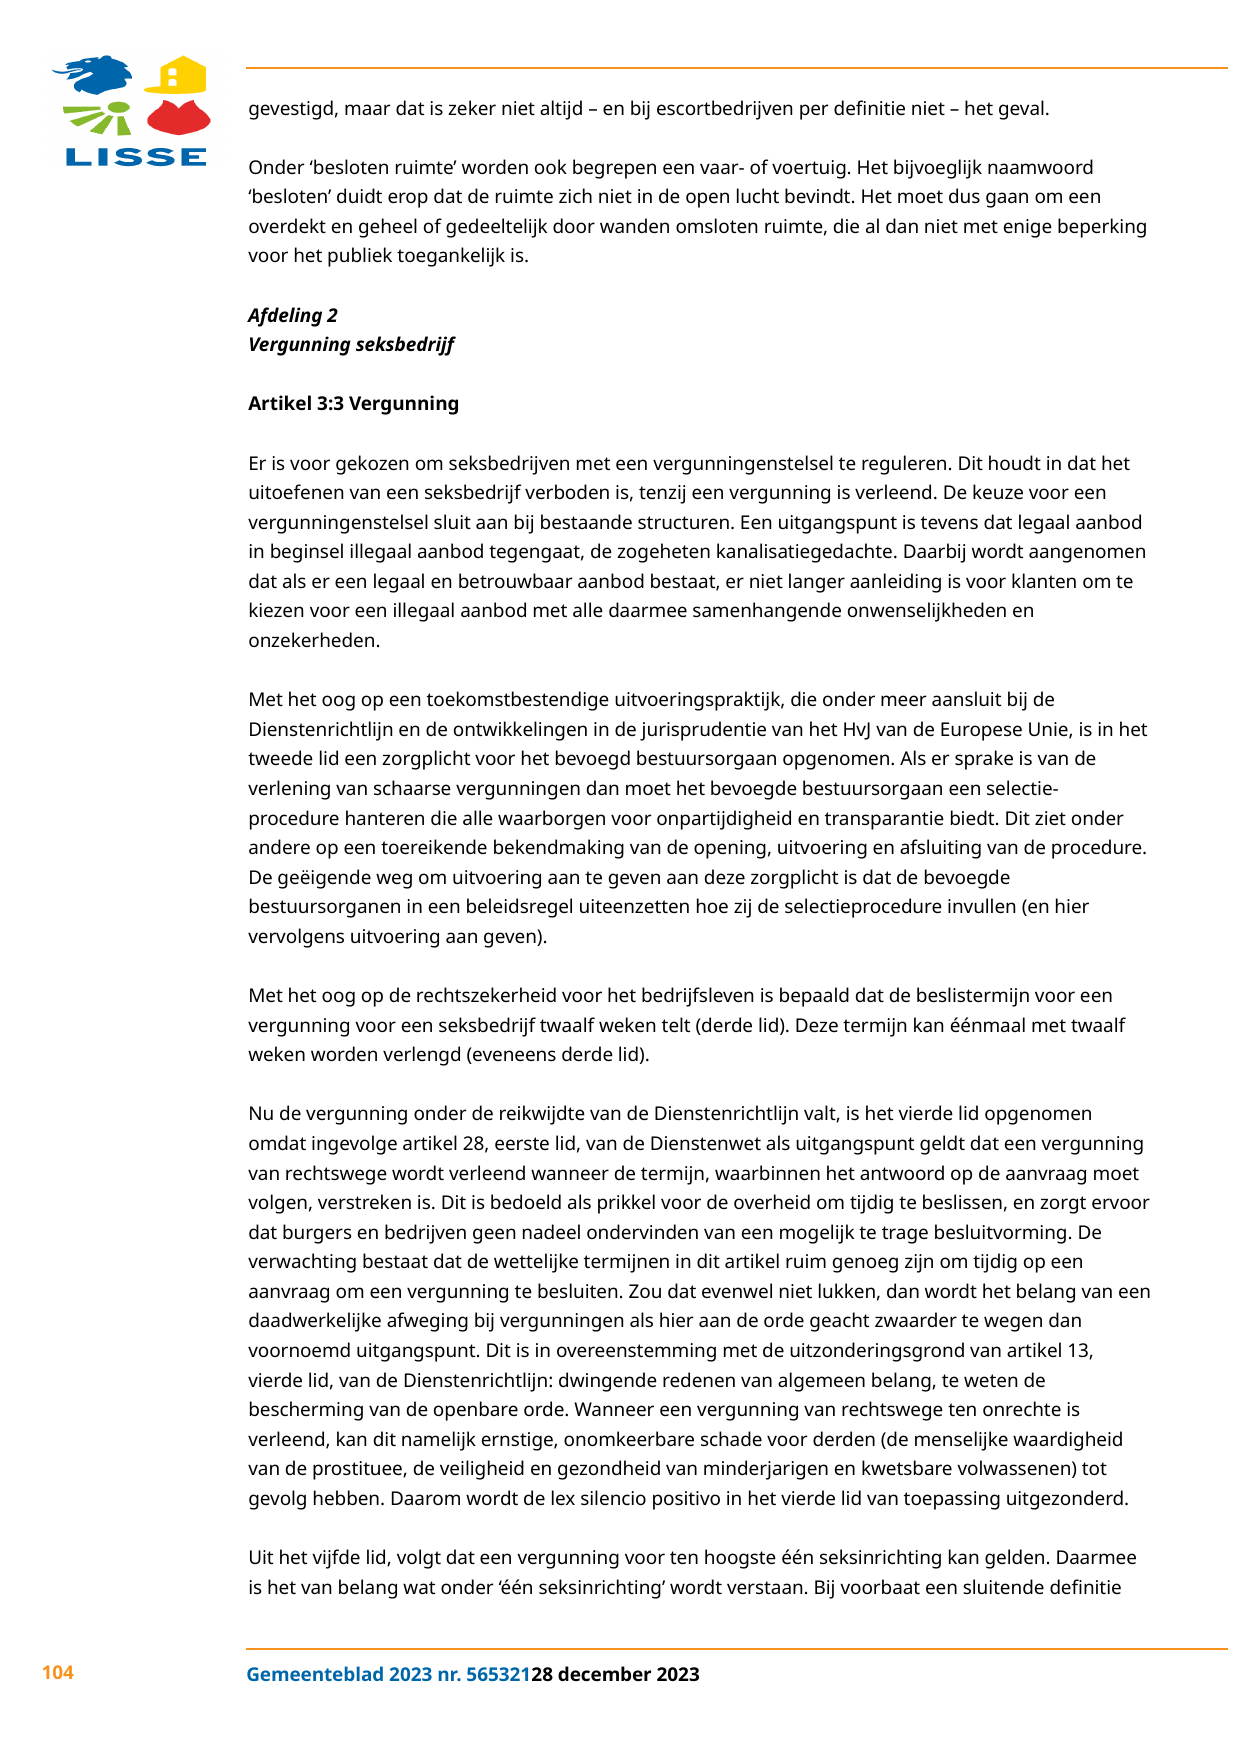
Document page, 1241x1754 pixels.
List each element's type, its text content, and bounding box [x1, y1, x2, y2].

picture [41, 47, 231, 172]
text Uit het vijfde lid, volgt dat een vergunning voor ten hoogste één seksinrichting kan gelden. Daarmee is het van belang wat onder ‘één seksinrichting’ wordt verstaan. Bij voorbaat een sluitende definitie [248, 1544, 1152, 1600]
text Er is voor gekozen om seksbedrijven met een vergunningenstelsel te reguleren. Dit houdt in dat het uitoefenen van een seksbedrijf verboden is, tenzij een vergunning is verleend. De keuze voor een vergunningenstelsel sluit aan bij bestaande structuren. Een uitgangspunt is tevens dat legaal aanbod in beginsel illegaal aanbod tegengaat, de zogeheten kanalisatiegedachte. Daarbij wordt aangenomen dat als er een legaal en betrouwbaar aanbod bestaat, er niet langer aanleiding is voor klanten om te kiezen voor een illegaal aanbod met alle daarmee samenhangende onwenselijkheden en onzekerheden. [248, 450, 1152, 653]
text Afdeling 2 [248, 302, 1152, 328]
text Artikel 3:3 Vergunning [248, 391, 1152, 416]
text Onder ‘besloten ruimte’ worden ook begrepen een vaar- of voertuig. Het bijvoeglijk naamwoord ‘besloten’ duidt erop dat de ruimte zich niet in de open lucht bevindt. Het moet dus gaan om een overdekt en geheel of gedeeltelijk door wanden omsloten ruimte, die al dan niet met enige beperking voor het publiek toegankelijk is. [248, 154, 1152, 268]
text Nu de vergunning onder de reikwijdte van de Dienstenrichtlijn valt, is het vierde lid opgenomen omdat ingevolge artikel 28, eerste lid, van de Dienstenwet als uitgangspunt geldt dat een vergunning van rechtswege wordt verleend wanneer de termijn, waarbinnen het antwoord op de aanvraag moet volgen, verstreken is. Dit is bedoeld als prikkel voor de overheid om tijdig te beslissen, en zorgt ervoor dat burgers en bedrijven geen nadeel ondervinden van een mogelijk te trage besluitvorming. De verwachting bestaat dat de wettelijke termijnen in dit artikel ruim genoeg zijn om tijdig op een aanvraag om een vergunning te besluiten. Zou dat evenwel niet lukken, dan wordt het belang van een daadwerkelijke afweging bij vergunningen als hier aan de orde geacht zwaarder te wegen dan voornoemd uitgangspunt. Dit is in overeenstemming met de uitzonderingsgrond van artikel 13, vierde lid, van de Dienstenrichtlijn: dwingende redenen van algemeen belang, te weten de bescherming van de openbare orde. Wanneer een vergunning van rechtswege ten onrechte is verleend, kan dit namelijk ernstige, onomkeerbare schade voor derden (de menselijke waardigheid van de prostituee, de veiligheid en gezondheid van minderjarigen en kwetsbare volwassenen) tot gevolg hebben. Daarom wordt de lex silencio positivo in het vierde lid van toepassing uitgezonderd. [248, 1101, 1152, 1511]
text Vergunning seksbedrijf [248, 331, 1152, 357]
text gevestigd, maar dat is zeker niet altijd – en bij escortbedrijven per definitie niet – het geval. [248, 95, 1152, 121]
text Met het oog op een toekomstbestendige uitvoeringspraktijk, die onder meer aansluit bij de Dienstenrichtlijn en de ontwikkelingen in de jurisprudentie van het HvJ van de Europese Unie, is in het tweede lid een zorgplicht voor het bevoegd bestuursorgaan opgenomen. Als er sprake is van de verlening van schaarse vergunningen dan moet het bevoegde bestuursorgaan een selectie- procedure hanteren die alle waarborgen voor onpartijdigheid en transparantie biedt. Dit ziet onder andere op een toereikende bekendmaking van de opening, uitvoering en afsluiting van de procedure. De geëigende weg om uitvoering aan te geven aan deze zorgplicht is dat de bevoegde bestuursorganen in een beleidsregel uiteenzetten hoe zij de selectieprocedure invullen (en hier vervolgens uitvoering aan geven). [248, 686, 1152, 949]
text Met het oog op de rechtszekerheid voor het bedrijfsleven is bepaald dat de beslistermijn voor een vergunning voor een seksbedrijf twaalf weken telt (derde lid). Deze termijn kan éénmaal met twaalf weken worden verlengd (eveneens derde lid). [248, 982, 1152, 1067]
